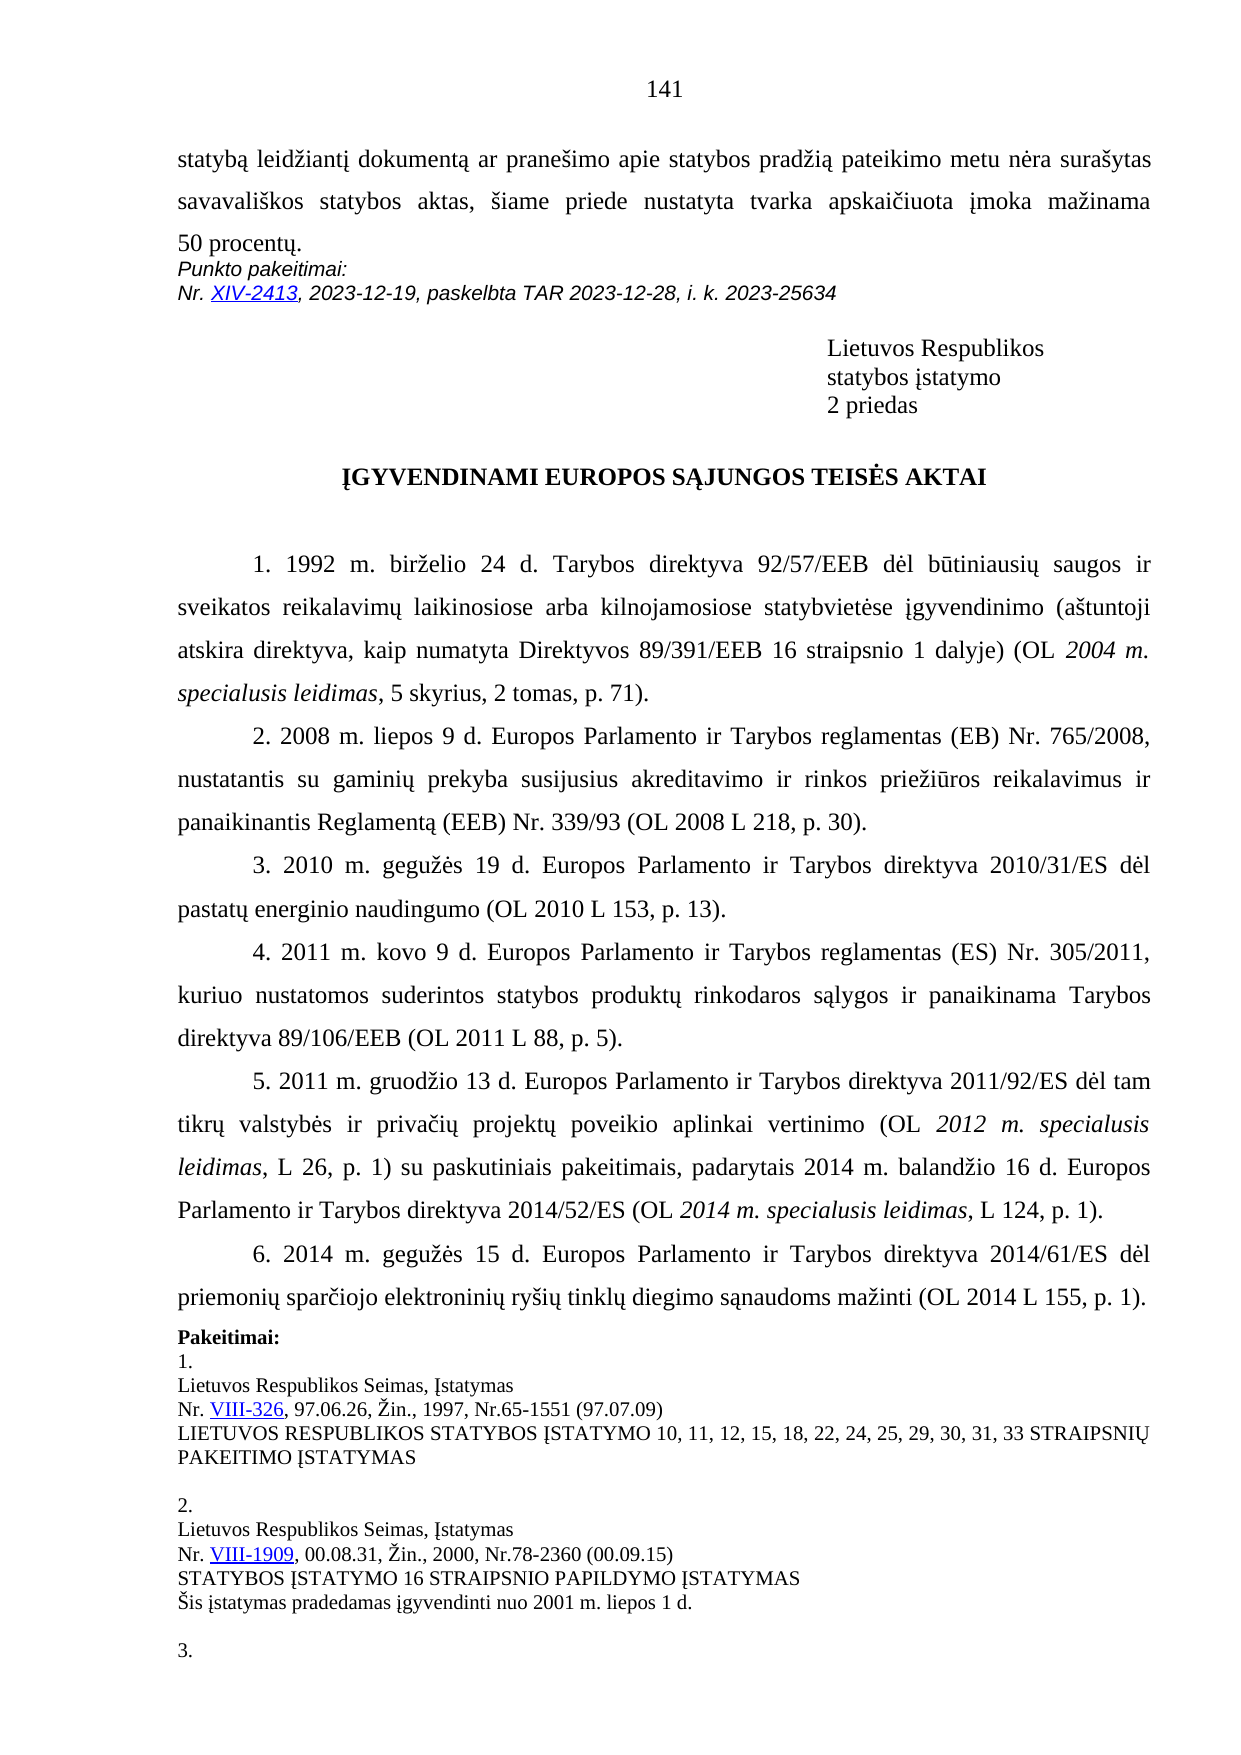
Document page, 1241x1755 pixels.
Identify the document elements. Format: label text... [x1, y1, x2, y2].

text LIETUVOS RESPUBLIKOS STATYBOS ĮSTATYMO 10, 11, 12, 15, 18, 22, 24, 25, 29, 30, 31, 33 STRAIPSNIŲ PAKEITIMO ĮSTATYMAS [177, 1421, 1152, 1469]
text Punkto pakeitimai: [177, 256, 1152, 280]
text statybos įstatymo [827, 362, 1152, 391]
text 4. 2011 m. kovo 9 d. Europos Parlamento ir Tarybos reglamentas (ES) Nr. 305/2011, kuriuo nustatomos suderintos statybos produktų rinkodaros sąlygos ir panaikinama Tarybos direktyva 89/106/EEB (OL 2011 L 88, p. 5). [177, 937, 1152, 1052]
text Lietuvos Respublikos Seimas, Įstatymas [177, 1517, 1152, 1541]
text 1. [177, 1349, 1152, 1373]
text Pakeitimai: [177, 1325, 1152, 1349]
text 3. 2010 m. gegužės 19 d. Europos Parlamento ir Tarybos direktyva 2010/31/ES dėl pastatų energinio naudingumo (OL 2010 L 153, p. 13). [177, 851, 1152, 922]
text Nr. VIII-326, 97.06.26, Žin., 1997, Nr.65-1551 (97.07.09) [177, 1397, 1152, 1421]
text Šis įstatymas pradedamas įgyvendinti nuo 2001 m. liepos 1 d. [177, 1589, 1152, 1614]
text STATYBOS ĮSTATYMO 16 STRAIPSNIO PAPILDYMO ĮSTATYMAS [177, 1566, 1152, 1589]
text Nr. XIV-2413, 2023-12-19, paskelbta TAR 2023-12-28, i. k. 2023-25634 [177, 280, 1152, 304]
text statybą leidžiantį dokumentą ar pranešimo apie statybos pradžią pateikimo metu nėra surašytas savavališkos statybos aktas, šiame priede nustatyta tvarka apskaičiuota įmoka mažinama 50 procentų. [177, 131, 1152, 256]
text 3. [177, 1638, 1152, 1662]
text 6. 2014 m. gegužės 15 d. Europos Parlamento ir Tarybos direktyva 2014/61/ES dėl priemonių sparčiojo elektroninių ryšių tinklų diegimo sąnaudoms mažinti (OL 2014 L 155, p. 1). [177, 1239, 1152, 1311]
text Lietuvos Respublikos Seimas, Įstatymas [177, 1373, 1152, 1397]
text ĮGYVENDINAMI EUROPOS SĄJUNGOS TEISĖS AKTAI [177, 462, 1152, 491]
text 1. 1992 m. birželio 24 d. Tarybos direktyva 92/57/EEB dėl būtiniausių saugos ir sveikatos reikalavimų laikinosiose arba kilnojamosiose statybvietėse įgyvendinimo (aštuntoji atskira direktyva, kaip numatyta Direktyvos 89/391/EEB 16 straipsnio 1 dalyje) (OL 2004 m. specialusis leidimas, 5 skyrius, 2 tomas, p. 71). [177, 549, 1152, 707]
text 5. 2011 m. gruodžio 13 d. Europos Parlamento ir Tarybos direktyva 2011/92/ES dėl tam tikrų valstybės ir privačių projektų poveikio aplinkai vertinimo (OL 2012 m. specialusis leidimas, L 26, p. 1) su paskutiniais pakeitimais, padarytais 2014 m. balandžio 16 d. Europos Parlamento ir Tarybos direktyva 2014/52/ES (OL 2014 m. specialusis leidimas, L 124, p. 1). [177, 1066, 1152, 1224]
text Nr. VIII-1909, 00.08.31, Žin., 2000, Nr.78-2360 (00.09.15) [177, 1541, 1152, 1566]
text Lietuvos Respublikos [827, 333, 1152, 362]
text 2. [177, 1493, 1152, 1517]
text 2. 2008 m. liepos 9 d. Europos Parlamento ir Tarybos reglamentas (EB) Nr. 765/2008, nustatantis su gaminių prekyba susijusius akreditavimo ir rinkos priežiūros reikalavimus ir panaikinantis Reglamentą (EEB) Nr. 339/93 (OL 2008 L 218, p. 30). [177, 721, 1152, 836]
text 2 priedas [827, 391, 1152, 419]
